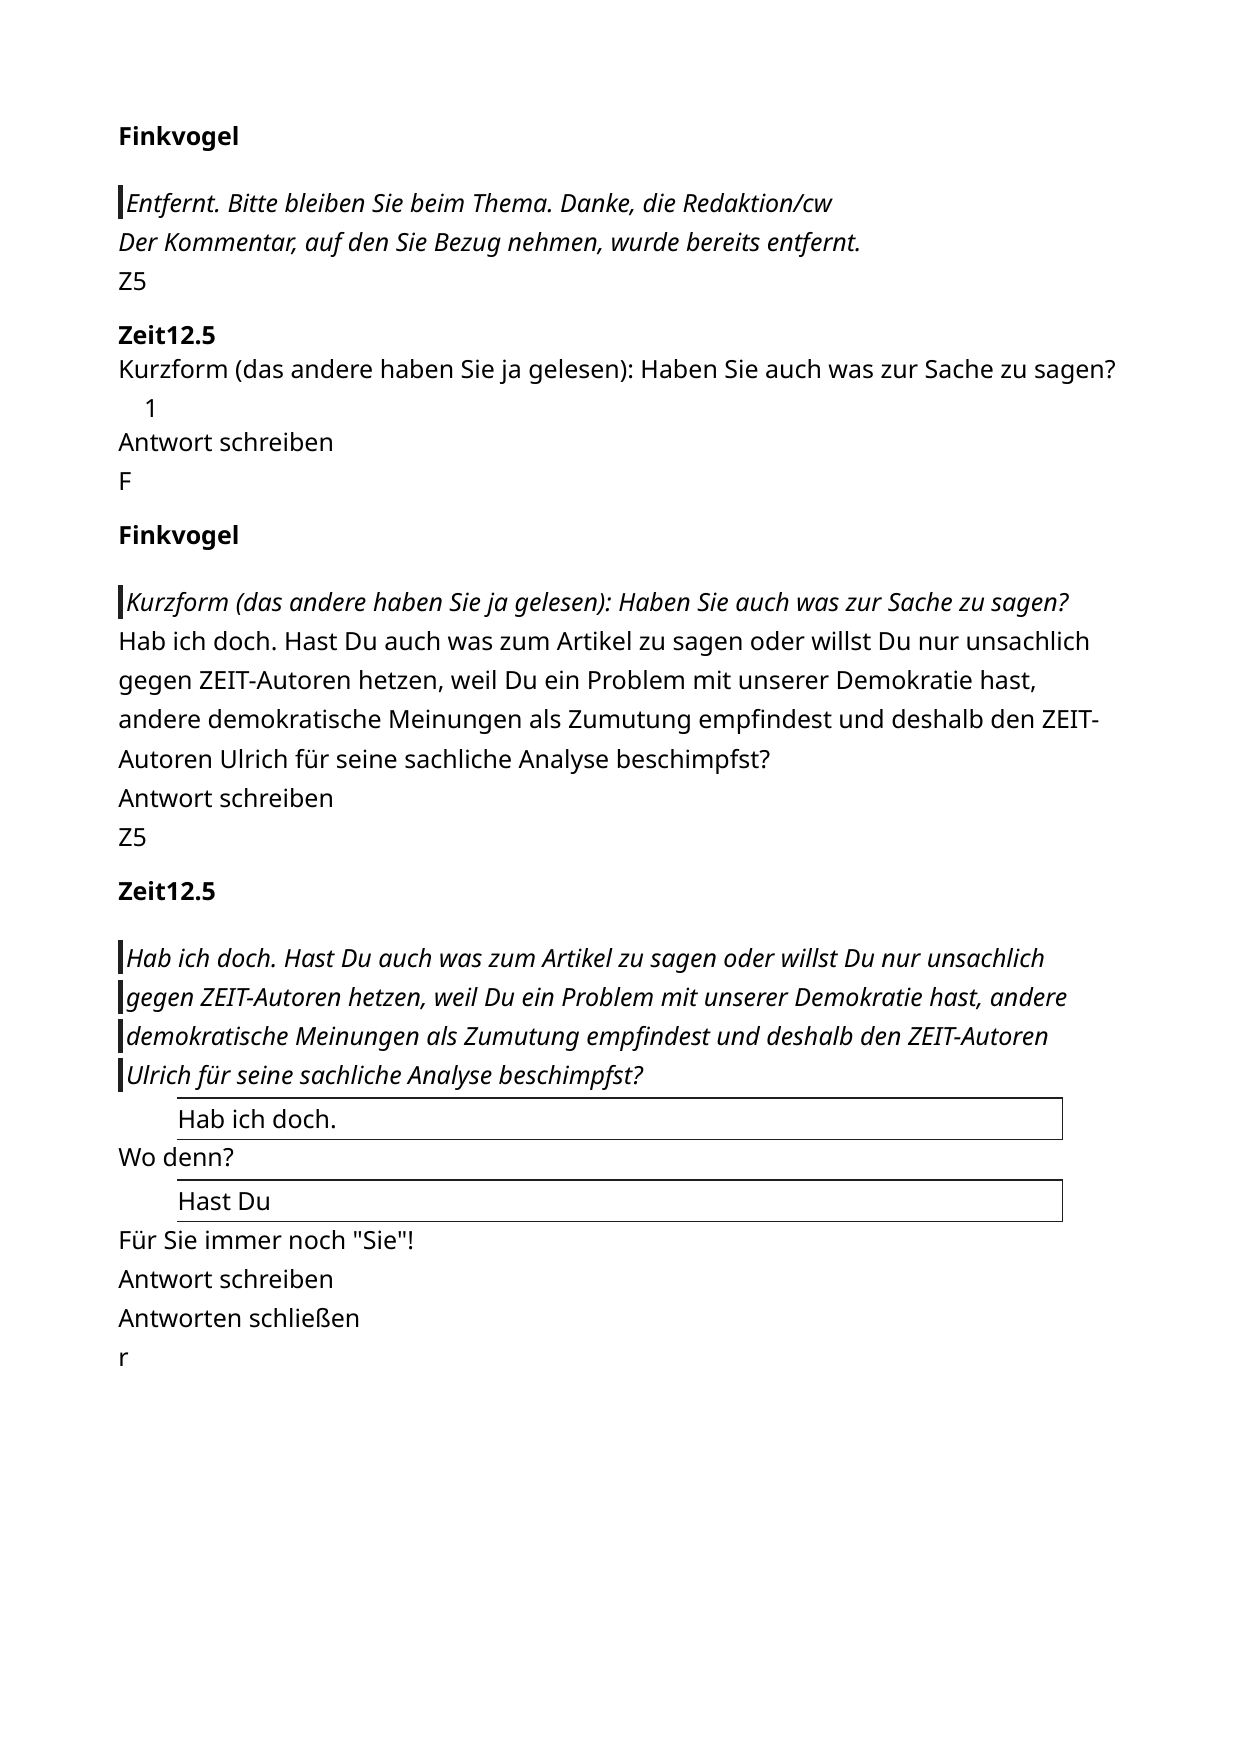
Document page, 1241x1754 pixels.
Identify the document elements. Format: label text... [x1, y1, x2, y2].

text Für Sie immer noch "Sie"! [118, 1222, 1122, 1256]
text r [118, 1340, 1122, 1374]
text Wo denn? [118, 1140, 1122, 1174]
text Hab ich doch. Hast Du auch was zum Artikel zu sagen oder willst Du nur unsachlich gegen ZEIT-Autoren hetzen, weil Du ein Problem mit unserer Demokratie hast, andere demokratische Meinungen als Zumutung empfindest und deshalb den ZEIT-Autoren Ulrich für seine sachliche Analyse beschimpfst? [118, 940, 1122, 1092]
text Kurzform (das andere haben Sie ja gelesen): Haben Sie auch was zur Sache zu sagen? [118, 351, 1122, 385]
subtitle Finkvogel [118, 118, 1122, 152]
text Antworten schließen [118, 1301, 1122, 1335]
subtitle Zeit12.5 [118, 317, 1122, 351]
text Antwort schreiben [118, 780, 1122, 814]
text 🤨 1 [118, 391, 1122, 424]
text Hab ich doch. [177, 1099, 1062, 1139]
subtitle Finkvogel [118, 517, 1122, 552]
text Kurzform (das andere haben Sie ja gelesen): Haben Sie auch was zur Sache zu sagen? [118, 584, 1122, 619]
text Entfernt. Bitte bleiben Sie beim Thema. Danke, die Redaktion/cw [123, 185, 1122, 219]
text Antwort schreiben [118, 424, 1122, 459]
text Hast Du [177, 1181, 1062, 1221]
text Der Kommentar, auf den Sie Bezug nehmen, wurde bereits entfernt. [118, 224, 1122, 258]
text F [118, 464, 1122, 498]
text Z5 [118, 263, 1122, 298]
subtitle Zeit12.5 [118, 873, 1122, 907]
text Hab ich doch. Hast Du auch was zum Artikel zu sagen oder willst Du nur unsachlich gegen ZEIT-Autoren hetzen, weil Du ein Problem mit unserer Demokratie hast, andere demokratische Meinungen als Zumutung empfindest und deshalb den ZEIT-Autoren Ulrich für seine sachliche Analyse beschimpfst? [118, 624, 1122, 775]
text Antwort schreiben [118, 1261, 1122, 1296]
text Z5 [118, 819, 1122, 854]
